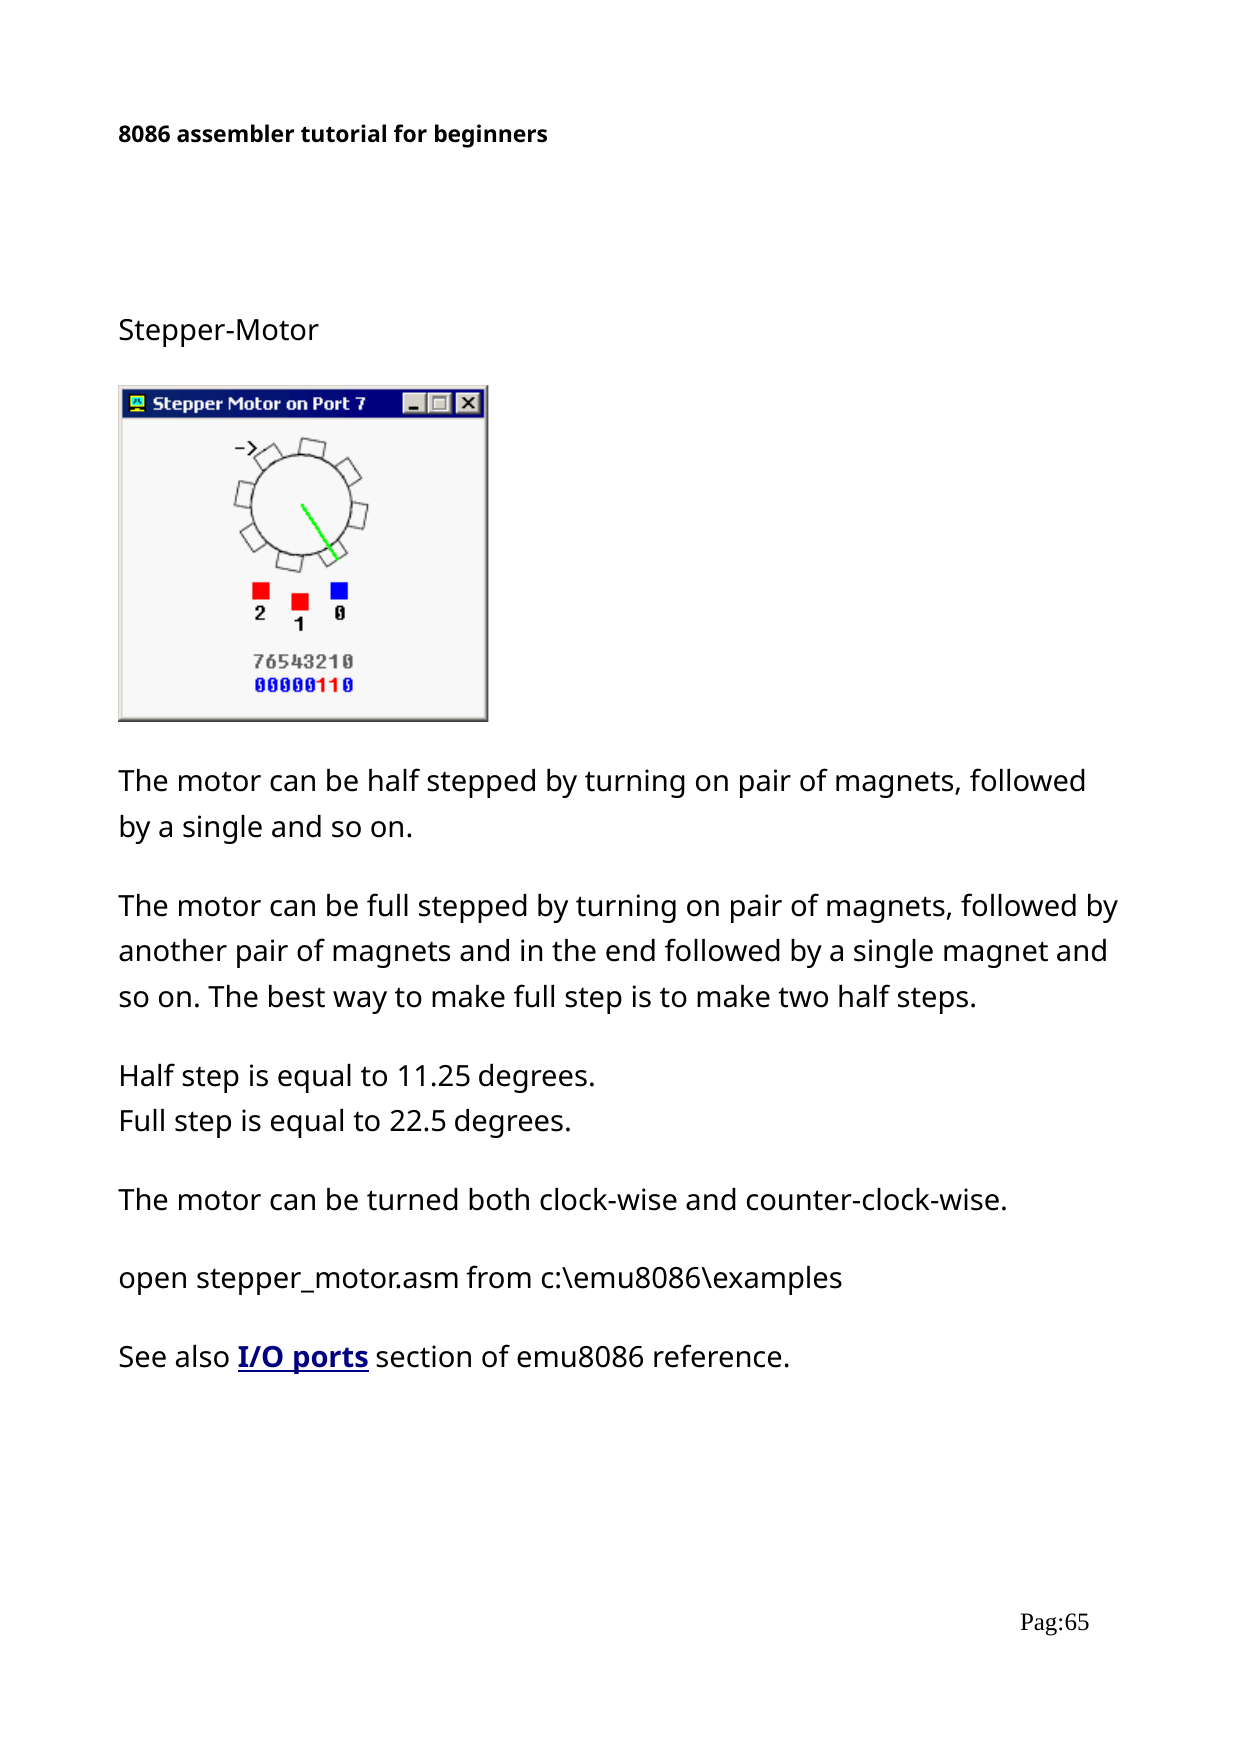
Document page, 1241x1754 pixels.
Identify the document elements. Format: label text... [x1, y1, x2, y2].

text Stepper-Motor The motor can be half stepped by turning on pair of magnets, followed by a single and so on. The motor can be full stepped by turning on pair of magnets, followed by another pair of magnets and in the end followed by a single magnet and so on. The best way to make full step is to make two half steps. Half step is equal to 11.25 degrees. Full step is equal to 22.5 degrees. The motor can be turned both clock-wise and counter-clock-wise. open stepper_motor.asm from c:\emu8086\examples See also I/O ports section of emu8086 reference. [118, 274, 1122, 1442]
picture [118, 385, 489, 722]
